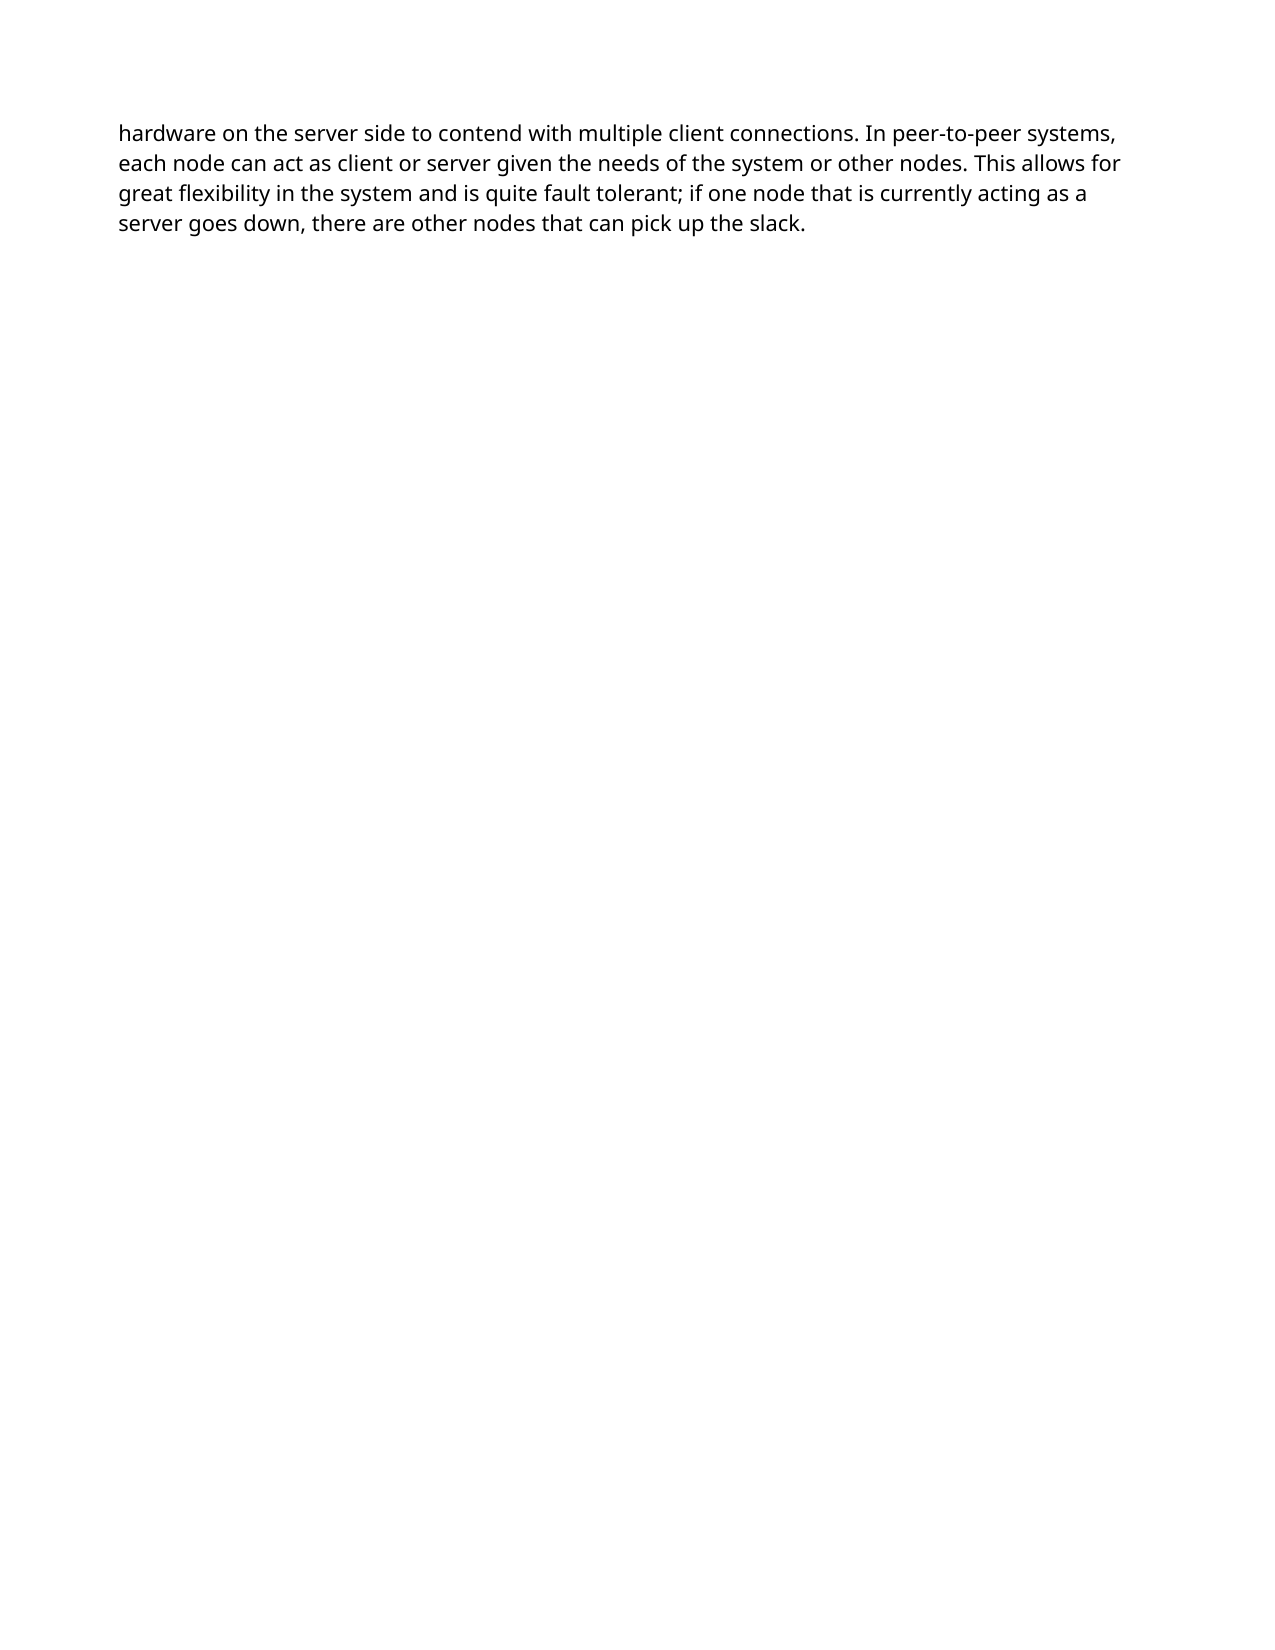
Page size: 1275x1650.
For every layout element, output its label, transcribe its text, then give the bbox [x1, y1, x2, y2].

text hardware on the server side to contend with multiple client connections. In peer-to-peer systems, each node can act as client or server given the needs of the system or other nodes. This allows for great flexibility in the system and is quite fault tolerant; if one node that is currently acting as a server goes down, there are other nodes that can pick up the slack. [118, 118, 1157, 237]
